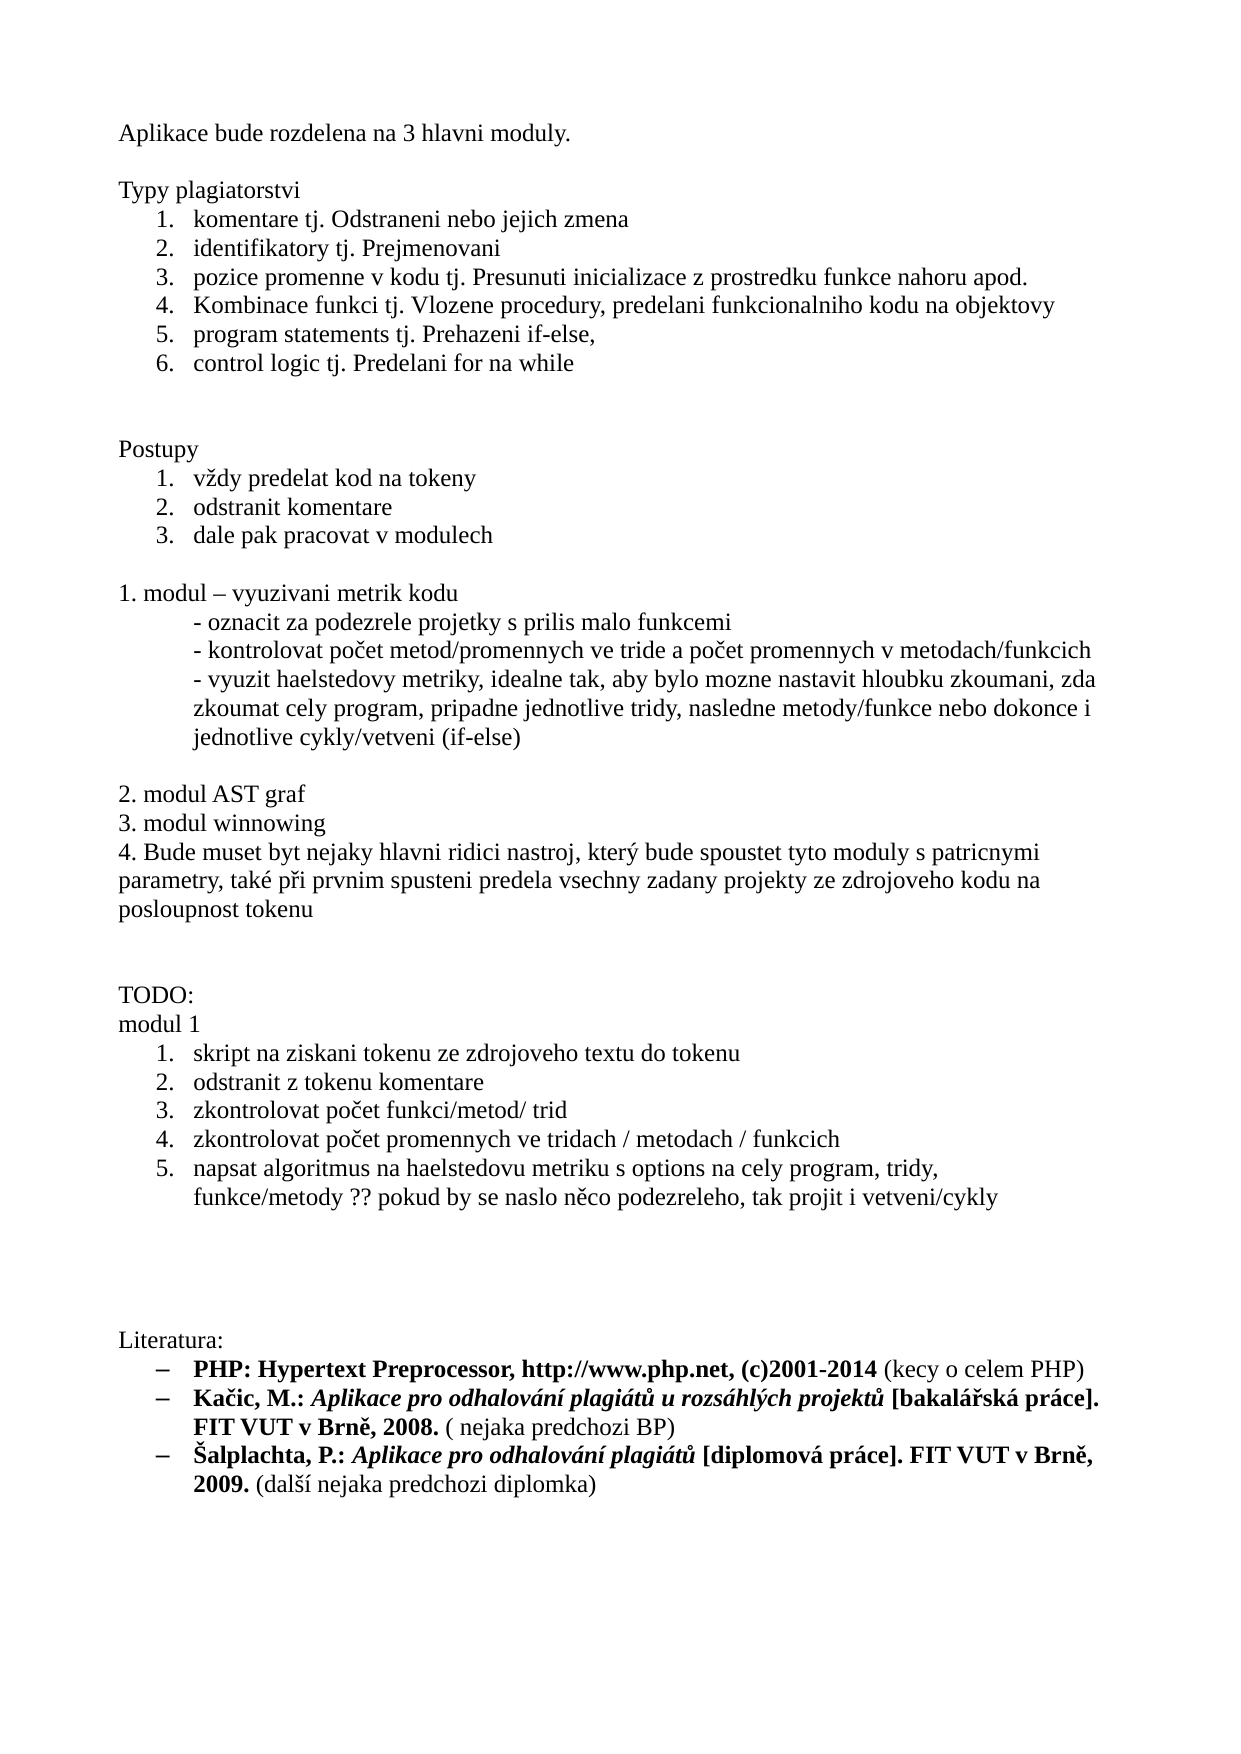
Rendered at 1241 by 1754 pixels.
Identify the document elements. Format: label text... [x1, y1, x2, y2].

list dale pak pracovat v modulech [156, 521, 1122, 549]
list odstranit z tokenu komentare [156, 1067, 1122, 1096]
text 4. Bude muset byt nejaky hlavni ridici nastroj, který bude spoustet tyto moduly s patricnymi parametry, také při prvnim spusteni predela vsechny zadany projekty ze zdrojoveho kodu na posloupnost tokenu [118, 837, 1122, 923]
text modul 1 [118, 1009, 1122, 1038]
text 2. modul AST graf [118, 779, 1122, 808]
list komentare tj. Odstraneni nebo jejich zmena [156, 204, 1122, 233]
text Literatura: [118, 1326, 1122, 1354]
list Šalplachta, P.: Aplikace pro odhalování plagiátů [diplomová práce]. FIT VUT v Brně, 2009. (další nejaka predchozi diplomka) [156, 1441, 1122, 1498]
list control logic tj. Predelani for na while [156, 348, 1122, 377]
text 1. modul – vyuzivani metrik kodu [118, 578, 1122, 607]
list napsat algoritmus na haelstedovu metriku s options na cely program, tridy, funkce/metody ?? pokud by se naslo něco podezreleho, tak projit i vetveni/cykly [156, 1153, 1122, 1211]
list - vyuzit haelstedovy metriky, idealne tak, aby bylo mozne nastavit hloubku zkoumani, zda zkoumat cely program, pripadne jednotlive tridy, nasledne metody/funkce nebo dokonce i jednotlive cykly/vetveni (if-else) [156, 664, 1122, 751]
list zkontrolovat počet promennych ve tridach / metodach / funkcich [156, 1124, 1122, 1153]
list zkontrolovat počet funkci/metod/ trid [156, 1096, 1122, 1124]
text Typy plagiatorstvi [118, 176, 1122, 204]
text Aplikace bude rozdelena na 3 hlavni moduly. [118, 118, 1122, 147]
text 3. modul winnowing [118, 808, 1122, 837]
list identifikatory tj. Prejmenovani [156, 233, 1122, 262]
list vždy predelat kod na tokeny [156, 463, 1122, 492]
list Kačic, M.: Aplikace pro odhalování plagiátů u rozsáhlých projektů [bakalářská práce]. FIT VUT v Brně, 2008. ( nejaka predchozi BP) [156, 1383, 1122, 1441]
list Kombinace funkci tj. Vlozene procedury, predelani funkcionalniho kodu na objektovy [156, 291, 1122, 319]
list - kontrolovat počet metod/promennych ve tride a počet promennych v metodach/funkcich [156, 636, 1122, 664]
list odstranit komentare [156, 492, 1122, 521]
list skript na ziskani tokenu ze zdrojoveho textu do tokenu [156, 1038, 1122, 1067]
list PHP: Hypertext Preprocessor, http://www.php.net, (c)2001-2014 (kecy o celem PHP) [156, 1354, 1122, 1383]
list pozice promenne v kodu tj. Presunuti inicializace z prostredku funkce nahoru apod. [156, 262, 1122, 291]
list - oznacit za podezrele projetky s prilis malo funkcemi [156, 607, 1122, 636]
text TODO: [118, 981, 1122, 1009]
text Postupy [118, 434, 1122, 463]
list program statements tj. Prehazeni if-else, [156, 319, 1122, 348]
